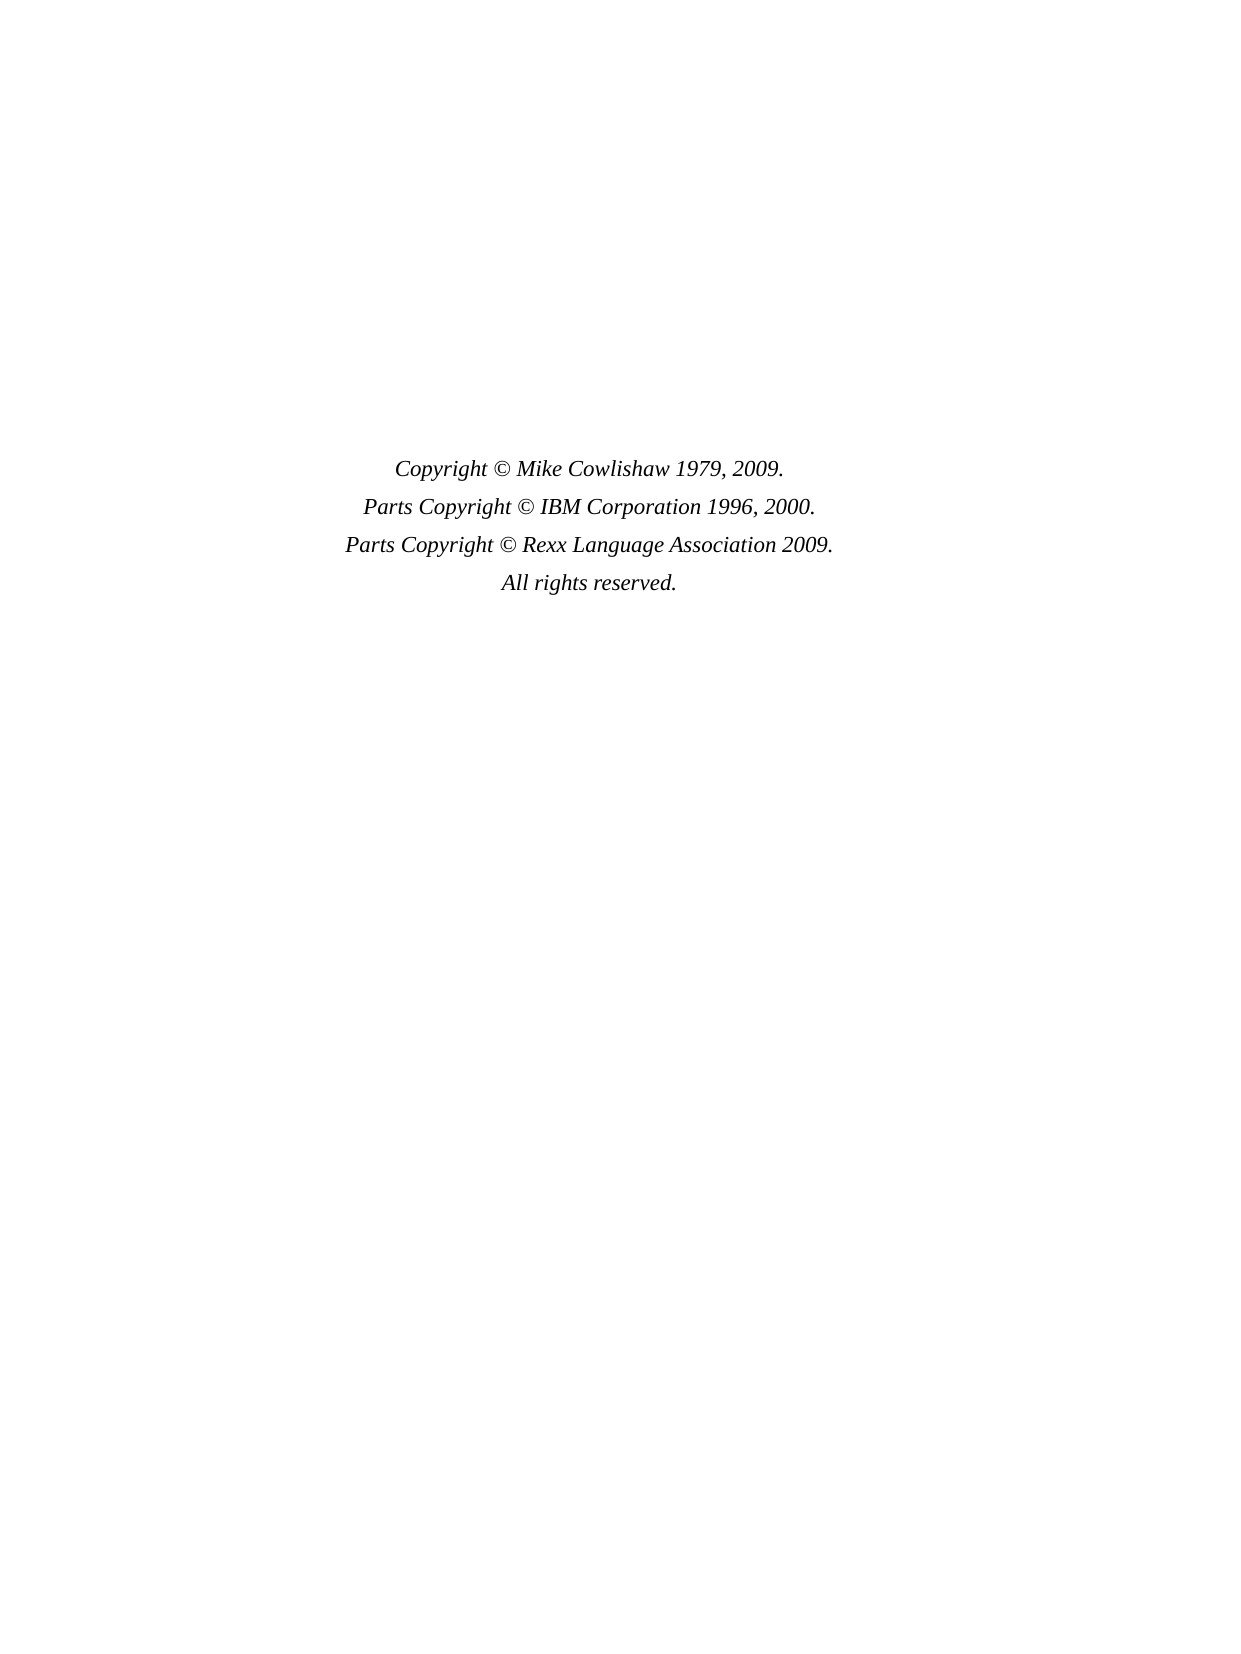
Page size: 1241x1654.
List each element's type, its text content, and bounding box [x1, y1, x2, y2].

text Parts Copyright © Rexx Language Association 2009. [118, 531, 1063, 557]
text All rights reserved. [118, 569, 1063, 595]
text Copyright © Mike Cowlishaw 1979, 2009. [118, 455, 1063, 481]
text Parts Copyright © IBM Corporation 1996, 2000. [118, 493, 1063, 519]
